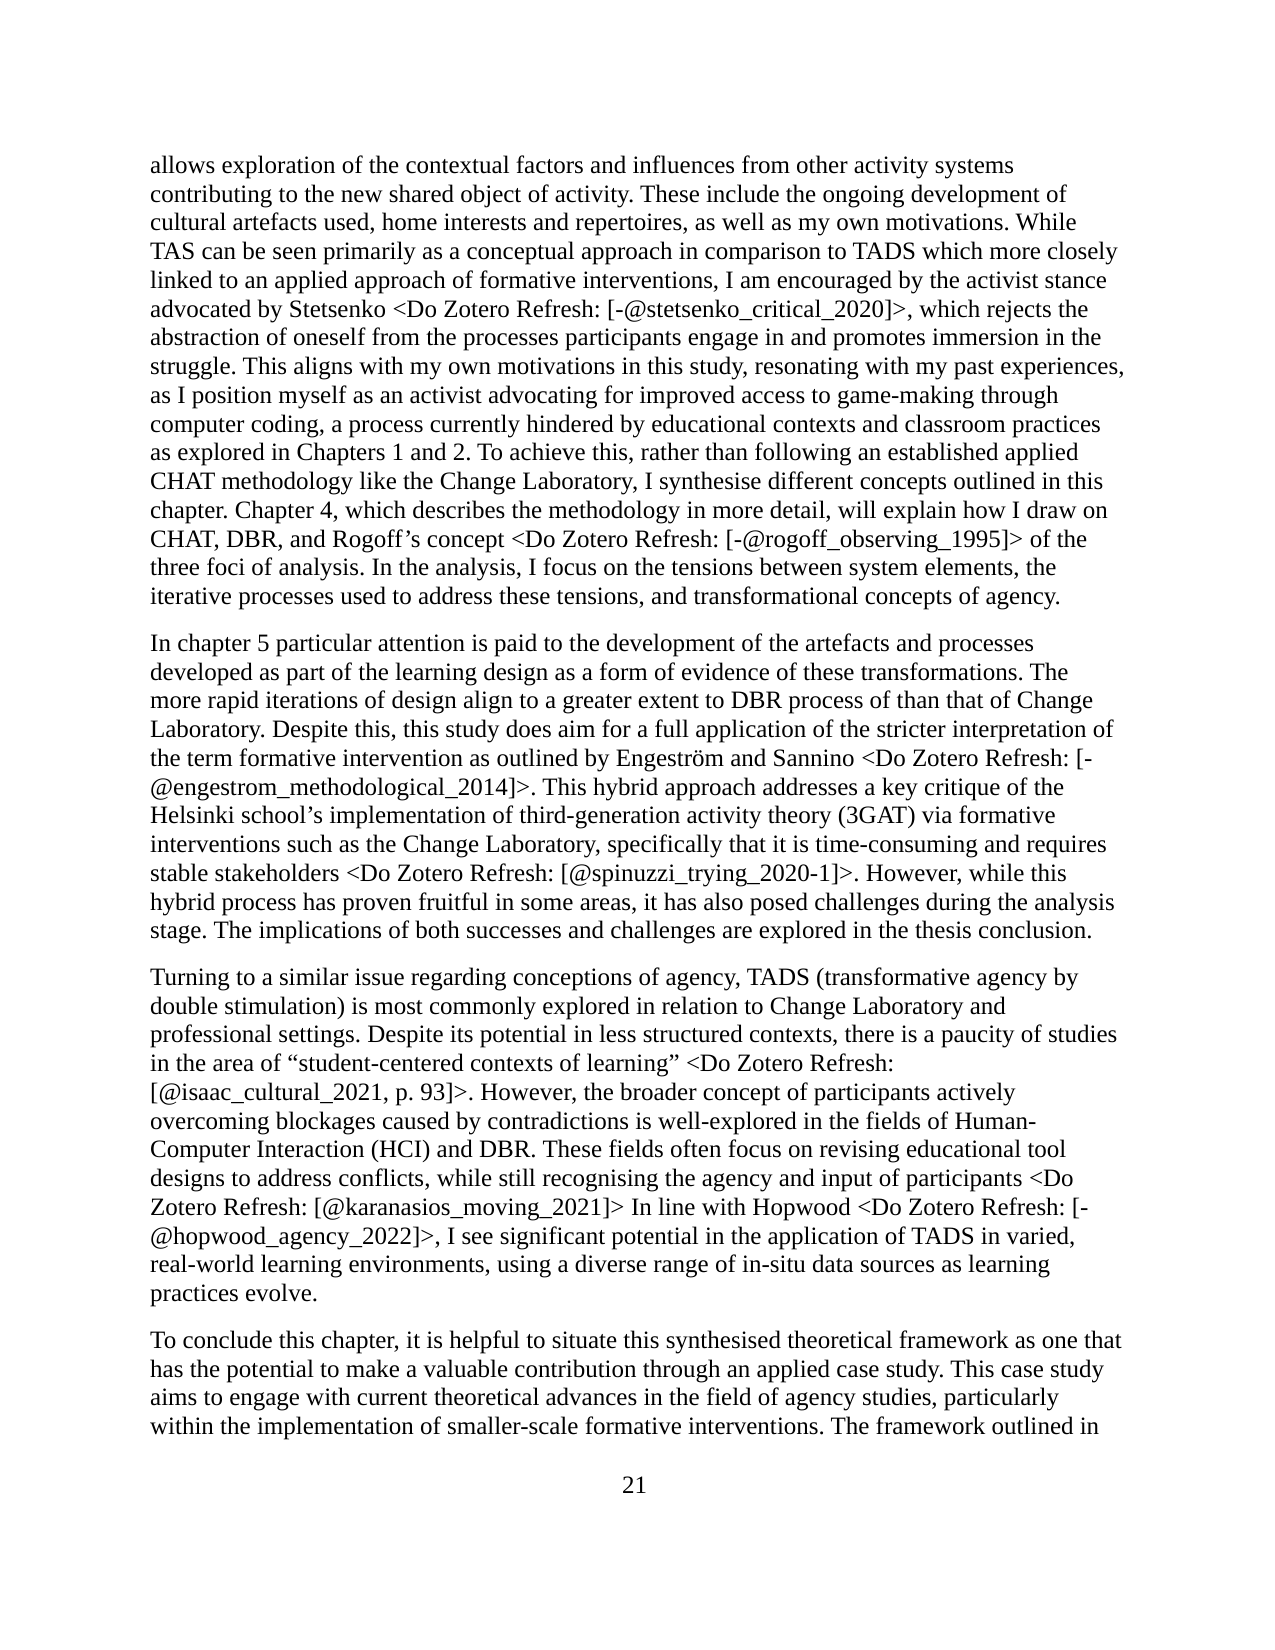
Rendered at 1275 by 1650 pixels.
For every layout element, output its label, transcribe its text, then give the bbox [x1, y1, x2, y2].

text To conclude this chapter, it is helpful to situate this synthesised theoretical framework as one that has the potential to make a valuable contribution through an applied case study. This case study aims to engage with current theoretical advances in the field of agency studies, particularly within the implementation of smaller-scale formative interventions. The framework outlined in [150, 1325, 1125, 1440]
text Turning to a similar issue regarding conceptions of agency, TADS (transformative agency by double stimulation) is most commonly explored in relation to Change Laboratory and professional settings. Despite its potential in less structured contexts, there is a paucity of studies in the area of “student-centered contexts of learning” <Do Zotero Refresh: [@isaac_cultural_2021, p. 93]>. However, the broader concept of participants actively overcoming blockages caused by contradictions is well-explored in the fields of Human-Computer Interaction (HCI) and DBR. These fields often focus on revising educational tool designs to address conflicts, while still recognising the agency and input of participants <Do Zotero Refresh: [@karanasios_moving_2021]> In line with Hopwood <Do Zotero Refresh: [-@hopwood_agency_2022]>, I see significant potential in the application of TADS in varied, real-world learning environments, using a diverse range of in-situ data sources as learning practices evolve. [150, 962, 1125, 1307]
text allows exploration of the contextual factors and influences from other activity systems contributing to the new shared object of activity. These include the ongoing development of cultural artefacts used, home interests and repertoires, as well as my own motivations. While TAS can be seen primarily as a conceptual approach in comparison to TADS which more closely linked to an applied approach of formative interventions, I am encouraged by the activist stance advocated by Stetsenko <Do Zotero Refresh: [-@stetsenko_critical_2020]>, which rejects the abstraction of oneself from the processes participants engage in and promotes immersion in the struggle. This aligns with my own motivations in this study, resonating with my past experiences, as I position myself as an activist advocating for improved access to game-making through computer coding, a process currently hindered by educational contexts and classroom practices as explored in Chapters 1 and 2. To achieve this, rather than following an established applied CHAT methodology like the Change Laboratory, I synthesise different concepts outlined in this chapter. Chapter 4, which describes the methodology in more detail, will explain how I draw on CHAT, DBR, and Rogoff’s concept <Do Zotero Refresh: [-@rogoff_observing_1995]> of the three foci of analysis. In the analysis, I focus on the tensions between system elements, the iterative processes used to address these tensions, and transformational concepts of agency. [150, 150, 1125, 610]
text In chapter 5 particular attention is paid to the development of the artefacts and processes developed as part of the learning design as a form of evidence of these transformations. The more rapid iterations of design align to a greater extent to DBR process of than that of Change Laboratory. Despite this, this study does aim for a full application of the stricter interpretation of the term formative intervention as outlined by Engeström and Sannino <Do Zotero Refresh: [-@engestrom_methodological_2014]>. This hybrid approach addresses a key critique of the Helsinki school’s implementation of third-generation activity theory (3GAT) via formative interventions such as the Change Laboratory, specifically that it is time-consuming and requires stable stakeholders <Do Zotero Refresh: [@spinuzzi_trying_2020-1]>. However, while this hybrid process has proven fruitful in some areas, it has also posed challenges during the analysis stage. The implications of both successes and challenges are explored in the thesis conclusion. [150, 628, 1125, 944]
